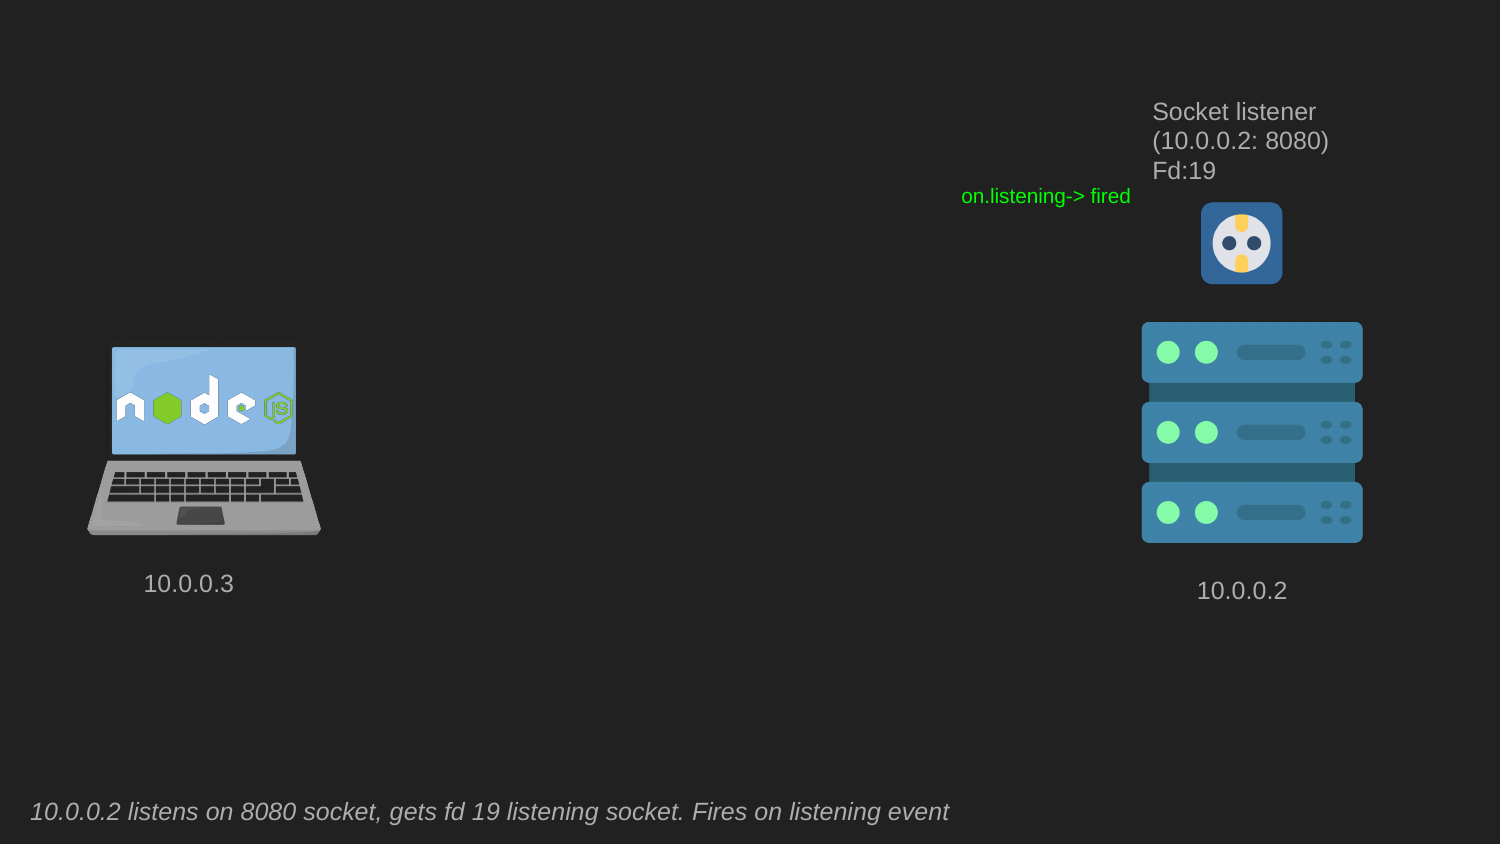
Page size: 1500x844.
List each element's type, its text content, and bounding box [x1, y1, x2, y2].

picture [1124, 305, 1368, 567]
text_box Socket listener (10.0.0.2: 8080) Fd:19 [1137, 79, 1349, 144]
text_box 10.0.0.2 listens on 8080 socket, gets fd 19 listening socket. Fires on listening event [15, 780, 984, 844]
text_box 10.0.0.2 [1181, 559, 1310, 623]
text_box on.listening-> fired [946, 167, 1190, 241]
picture [1198, 193, 1289, 295]
text_box 10.0.0.3 [128, 552, 257, 616]
picture [60, 324, 325, 567]
